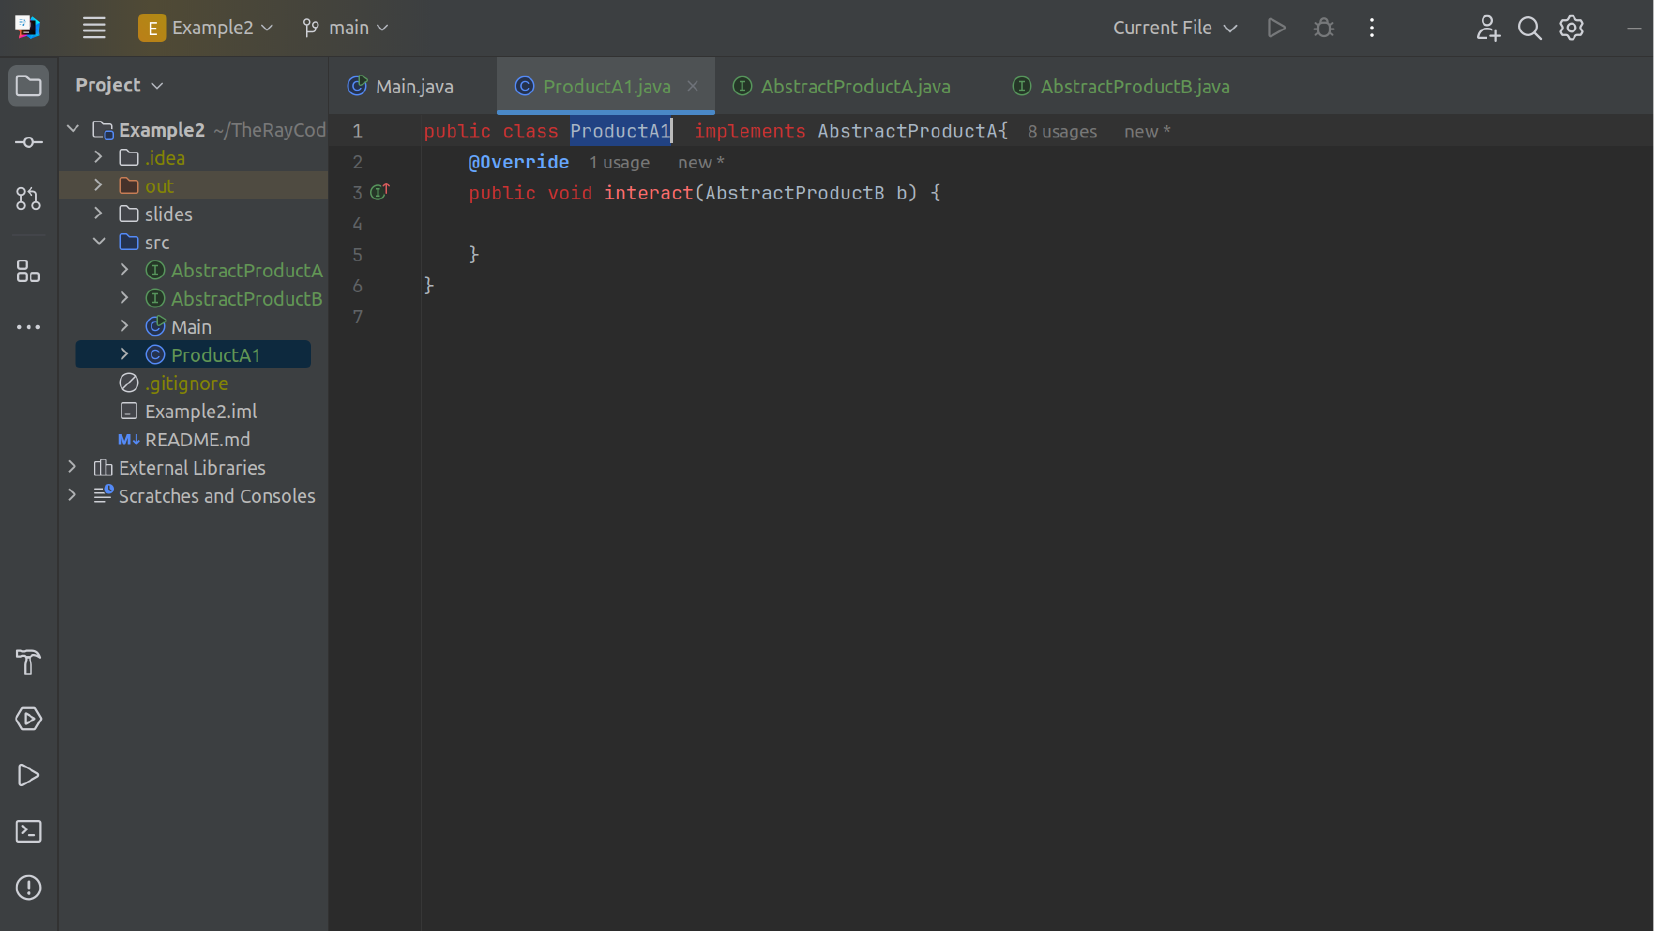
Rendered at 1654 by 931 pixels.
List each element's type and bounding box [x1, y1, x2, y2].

picture [0, 0, 1654, 931]
text_box [15, 15, 31, 31]
